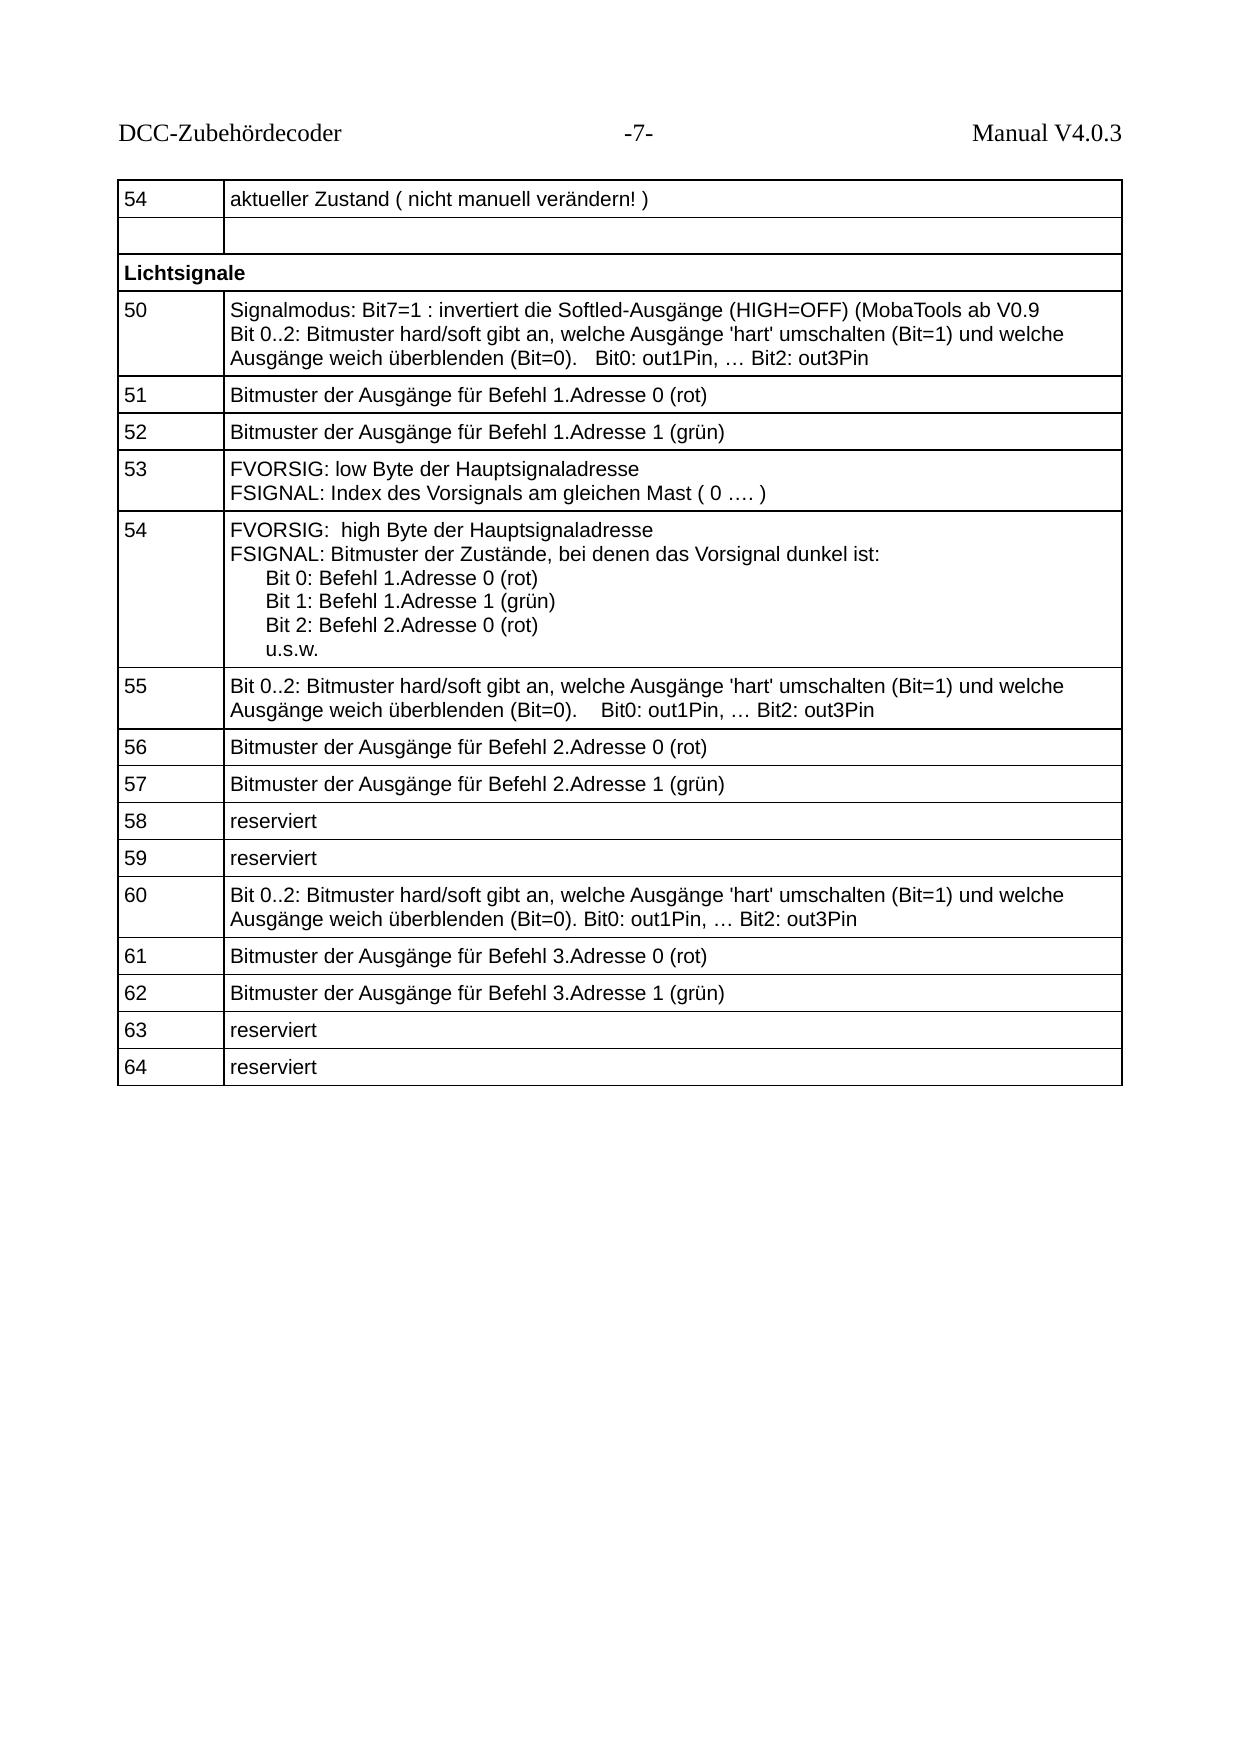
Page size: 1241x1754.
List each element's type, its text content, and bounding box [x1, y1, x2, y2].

table_cell 61 [119, 938, 223, 974]
table_cell 55 [119, 668, 223, 728]
table_cell 54 [119, 512, 223, 667]
table_cell Lichtsignale [119, 255, 1121, 290]
table_cell 64 [119, 1049, 223, 1084]
table_cell 56 [119, 730, 223, 765]
table_cell 59 [119, 840, 223, 876]
table_cell 60 [119, 877, 223, 937]
table_cell Bitmuster der Ausgänge für Befehl 3.Adresse 1 (grün) [225, 975, 1121, 1011]
table_cell Signalmodus: Bit7=1 : invertiert die Softled-Ausgänge (HIGH=OFF) (MobaTools ab V0.9 Bit 0..2: Bitmuster hard/soft gibt an, welche Ausgänge 'hart' umschalten (Bit=1) und welche Ausgänge weich überblenden (Bit=0). Bit0: out1Pin, … Bit2: out3Pin [225, 292, 1121, 375]
table_cell 54 [119, 181, 223, 216]
table_cell aktueller Zustand ( nicht manuell verändern! ) [225, 181, 1121, 216]
table_cell [225, 218, 1121, 253]
table_cell Bitmuster der Ausgänge für Befehl 3.Adresse 0 (rot) [225, 938, 1121, 974]
table_cell 57 [119, 766, 223, 802]
table_cell [119, 218, 223, 253]
table_cell 50 [119, 292, 223, 375]
table_cell 62 [119, 975, 223, 1011]
table_cell FVORSIG: high Byte der Hauptsignaladresse FSIGNAL: Bitmuster der Zustände, bei denen das Vorsignal dunkel ist: Bit 0: Befehl 1.Adresse 0 (rot) Bit 1: Befehl 1.Adresse 1 (grün) Bit 2: Befehl 2.Adresse 0 (rot) u.s.w. [225, 512, 1121, 667]
table_cell FVORSIG: low Byte der Hauptsignaladresse FSIGNAL: Index des Vorsignals am gleichen Mast ( 0 …. ) [225, 451, 1121, 510]
table_cell reserviert [225, 1049, 1121, 1084]
table_cell Bitmuster der Ausgänge für Befehl 2.Adresse 0 (rot) [225, 730, 1121, 765]
table_cell Bit 0..2: Bitmuster hard/soft gibt an, welche Ausgänge 'hart' umschalten (Bit=1) und welche Ausgänge weich überblenden (Bit=0). Bit0: out1Pin, … Bit2: out3Pin [225, 877, 1121, 937]
table_cell reserviert [225, 1012, 1121, 1048]
table_cell reserviert [225, 840, 1121, 876]
table_cell 53 [119, 451, 223, 510]
table_cell Bitmuster der Ausgänge für Befehl 2.Adresse 1 (grün) [225, 766, 1121, 802]
table_cell 58 [119, 803, 223, 839]
table_cell 63 [119, 1012, 223, 1048]
table_cell 52 [119, 414, 223, 449]
table_cell 51 [119, 377, 223, 412]
table_cell Bitmuster der Ausgänge für Befehl 1.Adresse 1 (grün) [225, 414, 1121, 449]
table_cell Bit 0..2: Bitmuster hard/soft gibt an, welche Ausgänge 'hart' umschalten (Bit=1) und welche Ausgänge weich überblenden (Bit=0). Bit0: out1Pin, … Bit2: out3Pin [225, 668, 1121, 728]
table_cell Bitmuster der Ausgänge für Befehl 1.Adresse 0 (rot) [225, 377, 1121, 412]
table_cell reserviert [225, 803, 1121, 839]
